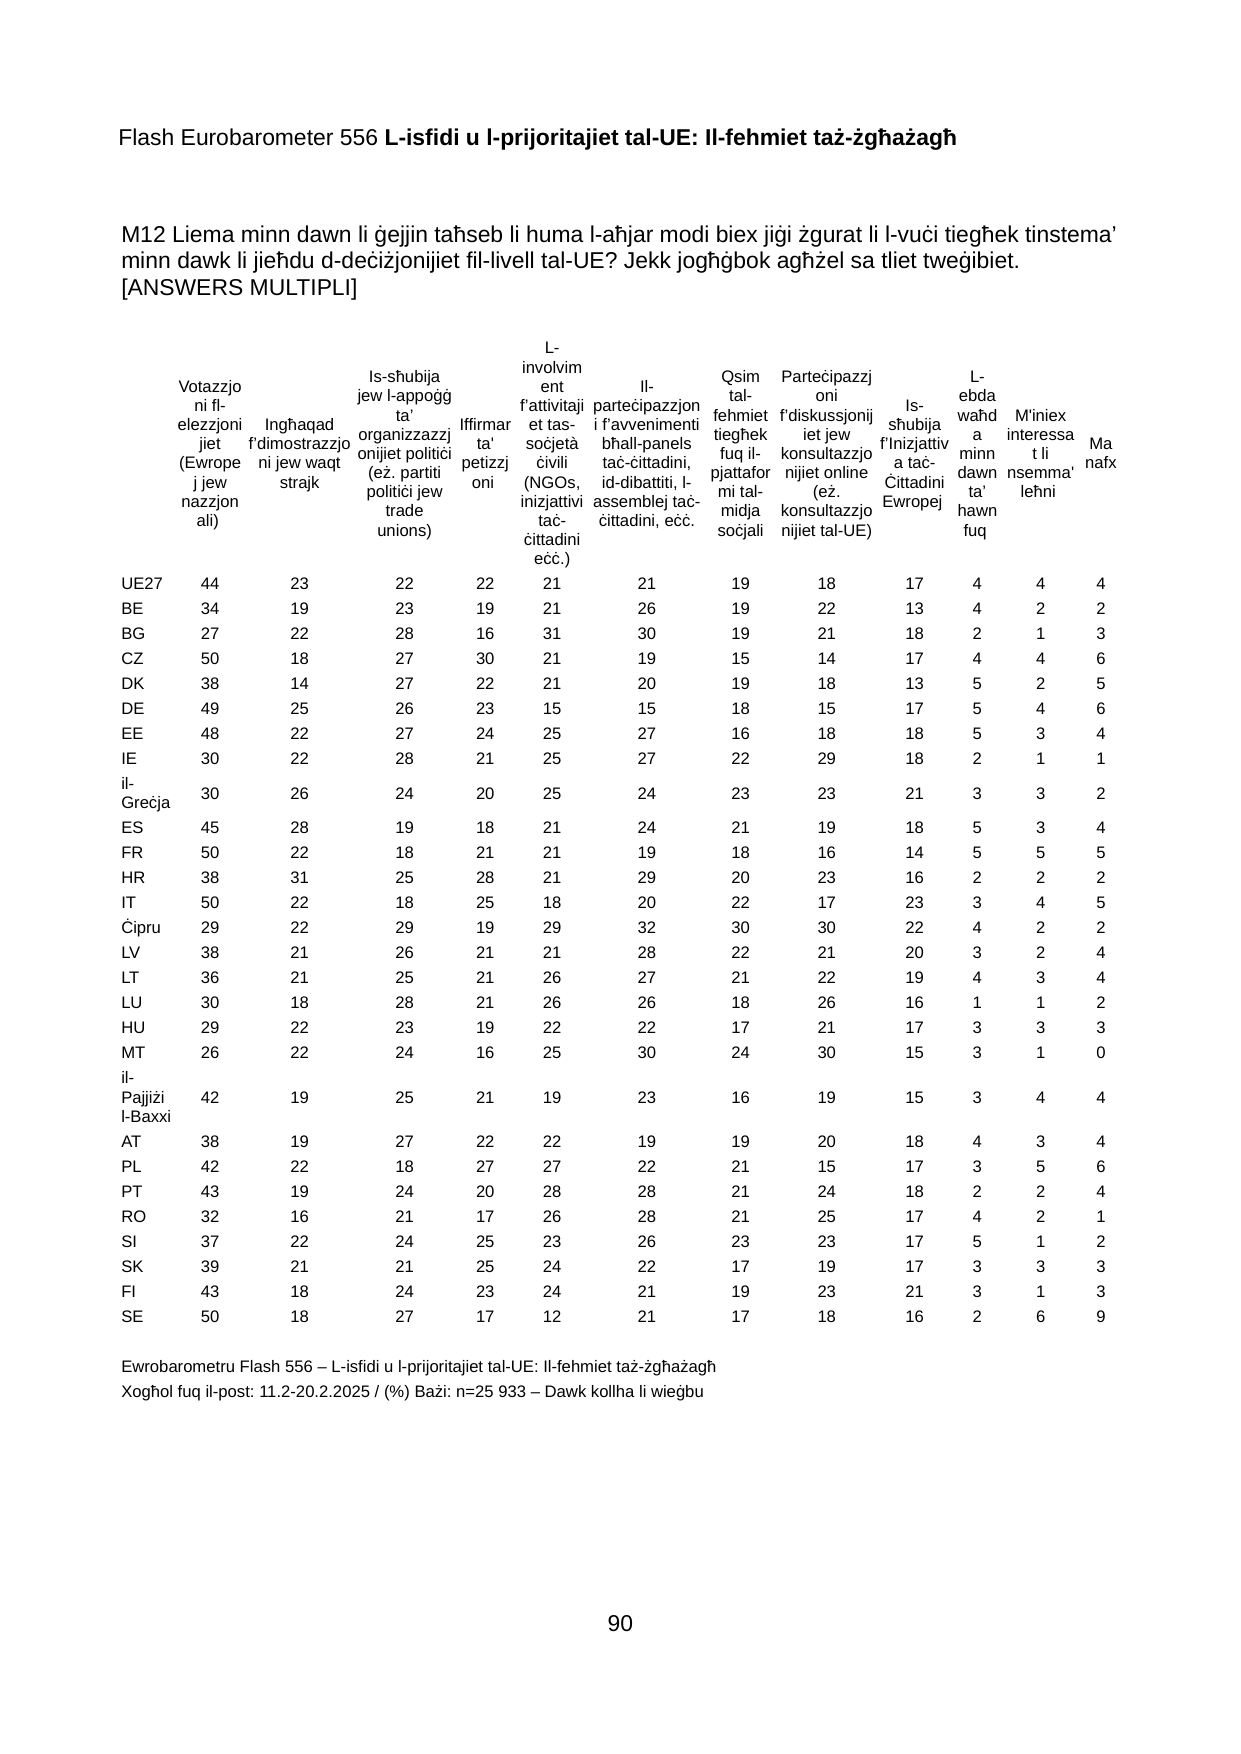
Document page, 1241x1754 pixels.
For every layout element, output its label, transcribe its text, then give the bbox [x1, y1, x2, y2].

table_cell 6 [1002, 1304, 1079, 1329]
table_cell SE [118, 1304, 174, 1329]
table_cell 5 [952, 1229, 1002, 1254]
table_cell 18 [877, 1129, 952, 1154]
table_cell 21 [515, 671, 589, 696]
table_cell 21 [455, 990, 515, 1015]
table_cell 3 [1079, 1254, 1123, 1279]
table_cell 2 [1079, 865, 1123, 890]
table_cell 18 [776, 671, 877, 696]
table_cell 5 [952, 840, 1002, 865]
table_cell 1 [1002, 1229, 1079, 1254]
table_cell 18 [776, 721, 877, 746]
table_cell 15 [589, 696, 704, 721]
table_cell 22 [776, 965, 877, 990]
table_cell [1079, 303, 1123, 335]
table_cell 18 [776, 1304, 877, 1329]
table_cell 4 [1079, 1129, 1123, 1154]
table_cell [515, 1329, 589, 1354]
table_cell 23 [704, 1229, 776, 1254]
table_cell 3 [1002, 1254, 1079, 1279]
table_cell 21 [704, 965, 776, 990]
table_cell 22 [515, 1015, 589, 1040]
table_cell 23 [776, 1229, 877, 1254]
table_cell 26 [776, 990, 877, 1015]
table_cell 27 [589, 746, 704, 771]
table_cell 36 [174, 965, 245, 990]
table_cell 24 [589, 771, 704, 815]
table_cell 27 [354, 721, 455, 746]
table_cell 24 [354, 771, 455, 815]
table_cell 21 [245, 1254, 353, 1279]
table_cell 23 [589, 1065, 704, 1129]
table_cell EE [118, 721, 174, 746]
table_cell 21 [515, 571, 589, 596]
table_cell 4 [1002, 571, 1079, 596]
table_cell 2 [952, 746, 1002, 771]
table_cell 50 [174, 646, 245, 671]
table_cell 5 [952, 671, 1002, 696]
table_cell [455, 303, 515, 335]
table_cell 16 [245, 1204, 353, 1229]
table_cell 28 [354, 621, 455, 646]
table_cell 19 [245, 1129, 353, 1154]
table_cell 2 [1002, 865, 1079, 890]
table_cell 19 [455, 915, 515, 940]
table_cell 5 [952, 696, 1002, 721]
table_cell 23 [515, 1229, 589, 1254]
table_cell 18 [245, 1279, 353, 1304]
table_cell 2 [1002, 940, 1079, 965]
table_cell [1002, 303, 1079, 335]
table_cell 18 [877, 1179, 952, 1204]
table_cell 23 [354, 1015, 455, 1040]
table_cell 4 [952, 571, 1002, 596]
table_cell Ingħaqad f’dimostrazzjoni jew waqt strajk [245, 335, 353, 571]
table_cell 38 [174, 671, 245, 696]
table_cell 18 [455, 815, 515, 840]
table_cell 18 [877, 815, 952, 840]
table_cell 1 [1079, 1204, 1123, 1229]
table_cell IT [118, 890, 174, 915]
table_cell 1 [1002, 990, 1079, 1015]
table_cell 18 [704, 696, 776, 721]
table_cell 1 [1002, 1040, 1079, 1065]
table_cell 3 [952, 890, 1002, 915]
table_cell 21 [877, 771, 952, 815]
table_cell 22 [245, 915, 353, 940]
table_cell 20 [455, 1179, 515, 1204]
table_cell 4 [952, 965, 1002, 990]
table_cell 23 [455, 1279, 515, 1304]
table_cell 3 [1002, 1129, 1079, 1154]
table_cell 21 [245, 965, 353, 990]
table_cell 18 [776, 571, 877, 596]
table_cell 24 [776, 1179, 877, 1204]
table_cell [118, 1329, 174, 1354]
table_cell 1 [1002, 621, 1079, 646]
table_cell 23 [354, 596, 455, 621]
table_cell Il-parteċipazzjoni f’avvenimenti bħall-panels taċ-ċittadini, id-dibattiti, l-assemblej taċ-ċittadini, eċċ. [589, 335, 704, 571]
table_cell 21 [455, 1065, 515, 1129]
table_cell 26 [245, 771, 353, 815]
table_cell 25 [455, 1229, 515, 1254]
table_cell 5 [1079, 840, 1123, 865]
table_cell 29 [174, 915, 245, 940]
table_cell [455, 1329, 515, 1354]
table_cell 15 [877, 1040, 952, 1065]
table_cell 26 [515, 1204, 589, 1229]
table_cell 27 [589, 965, 704, 990]
table_cell [704, 1329, 776, 1354]
table_cell 3 [1002, 771, 1079, 815]
table_cell 28 [245, 815, 353, 840]
table_cell 21 [589, 1304, 704, 1329]
table_cell 15 [877, 1065, 952, 1129]
table_cell 24 [455, 721, 515, 746]
table_cell 12 [515, 1304, 589, 1329]
table_cell 2 [952, 1304, 1002, 1329]
table_cell 18 [704, 840, 776, 865]
table_cell 16 [455, 1040, 515, 1065]
table_cell 38 [174, 940, 245, 965]
table_cell 4 [1079, 1179, 1123, 1204]
table_cell 2 [1002, 915, 1079, 940]
table_cell 22 [704, 940, 776, 965]
table_cell 4 [1002, 890, 1079, 915]
table_cell 2 [1002, 596, 1079, 621]
table_cell 50 [174, 1304, 245, 1329]
table_cell 21 [776, 940, 877, 965]
table_cell 37 [174, 1229, 245, 1254]
table_cell 3 [952, 1279, 1002, 1304]
table_cell 18 [877, 621, 952, 646]
table_cell 21 [877, 1279, 952, 1304]
table_cell 2 [1002, 1204, 1079, 1229]
table_cell 21 [704, 1204, 776, 1229]
table_cell Is-sħubija jew l-appoġġ ta’ organizzazzjonijiet politiċi (eż. partiti politiċi jew trade unions) [354, 335, 455, 571]
table_cell 13 [877, 671, 952, 696]
table_cell 30 [704, 915, 776, 940]
table_cell 50 [174, 890, 245, 915]
table_cell 15 [776, 1154, 877, 1179]
table_cell [952, 303, 1002, 335]
table_cell 15 [704, 646, 776, 671]
table_cell 27 [455, 1154, 515, 1179]
table_cell 14 [776, 646, 877, 671]
table_cell 22 [245, 890, 353, 915]
table_cell 29 [776, 746, 877, 771]
table_cell 19 [704, 621, 776, 646]
table_cell 31 [515, 621, 589, 646]
table_cell 30 [589, 621, 704, 646]
table_cell DK [118, 671, 174, 696]
table_cell Xogħol fuq il-post: 11.2-20.2.2025 / (%) Bażi: n=25 933 – Dawk kollha li wieġbu [118, 1379, 1123, 1404]
table_cell 17 [877, 1154, 952, 1179]
table_cell 17 [704, 1304, 776, 1329]
table_cell 23 [776, 865, 877, 890]
table_cell 19 [776, 1065, 877, 1129]
table_cell 21 [354, 1204, 455, 1229]
table_cell 34 [174, 596, 245, 621]
table_cell 19 [704, 1279, 776, 1304]
table_cell 19 [589, 1129, 704, 1154]
table_cell 2 [1079, 990, 1123, 1015]
table_cell 3 [952, 940, 1002, 965]
table_cell 27 [354, 1129, 455, 1154]
table_cell 20 [877, 940, 952, 965]
table_cell 23 [704, 771, 776, 815]
table_cell PL [118, 1154, 174, 1179]
table_cell 2 [1079, 1229, 1123, 1254]
table_cell [354, 1329, 455, 1354]
table_cell LV [118, 940, 174, 965]
table_cell 17 [877, 1229, 952, 1254]
table_cell Qsim tal-fehmiet tiegħek fuq il-pjattaformi tal-midja soċjali [704, 335, 776, 571]
table_cell 14 [245, 671, 353, 696]
table_cell 21 [589, 571, 704, 596]
table_cell 3 [1002, 1015, 1079, 1040]
table_cell 21 [515, 815, 589, 840]
table_cell 22 [455, 571, 515, 596]
table_cell 22 [455, 671, 515, 696]
table_cell RO [118, 1204, 174, 1229]
table_cell ES [118, 815, 174, 840]
table_cell 4 [952, 596, 1002, 621]
table_cell 16 [704, 721, 776, 746]
table_cell 16 [877, 865, 952, 890]
table_cell 50 [174, 840, 245, 865]
table_cell 22 [245, 1154, 353, 1179]
table_cell 25 [245, 696, 353, 721]
table_cell 27 [354, 671, 455, 696]
table_cell FI [118, 1279, 174, 1304]
table_cell 22 [354, 571, 455, 596]
table_cell 27 [354, 646, 455, 671]
table_cell [1079, 1329, 1123, 1354]
table_cell 16 [877, 990, 952, 1015]
table_cell 28 [354, 746, 455, 771]
table_cell 5 [952, 815, 1002, 840]
table_cell 25 [455, 1254, 515, 1279]
table_cell 29 [174, 1015, 245, 1040]
table_cell 23 [245, 571, 353, 596]
table_cell HR [118, 865, 174, 890]
table_cell 48 [174, 721, 245, 746]
table_cell LT [118, 965, 174, 990]
table_cell 5 [1079, 890, 1123, 915]
table_cell 22 [704, 890, 776, 915]
table_cell 30 [174, 746, 245, 771]
table_cell AT [118, 1129, 174, 1154]
table_cell 17 [877, 571, 952, 596]
table_cell Ewrobarometru Flash 556 – L-isfidi u l-prijoritajiet tal-UE: Il-fehmiet taż-żgħażagħ [118, 1354, 1123, 1379]
table_cell 21 [354, 1254, 455, 1279]
table_cell [589, 1329, 704, 1354]
table_cell 2 [1002, 671, 1079, 696]
table_cell 24 [704, 1040, 776, 1065]
table_cell FR [118, 840, 174, 865]
table_cell 21 [455, 940, 515, 965]
table_cell 0 [1079, 1040, 1123, 1065]
table_cell 30 [174, 990, 245, 1015]
table_cell [704, 303, 776, 335]
table_cell 27 [589, 721, 704, 746]
table_cell 1 [952, 990, 1002, 1015]
table_cell 42 [174, 1154, 245, 1179]
table_cell 19 [245, 1065, 353, 1129]
table_cell 21 [704, 1154, 776, 1179]
table_cell 2 [1079, 915, 1123, 940]
table_cell 25 [354, 865, 455, 890]
table_cell 21 [776, 1015, 877, 1040]
table_cell 22 [589, 1154, 704, 1179]
table_cell 17 [877, 696, 952, 721]
table_cell 28 [589, 1179, 704, 1204]
table_cell 27 [515, 1154, 589, 1179]
table_cell BE [118, 596, 174, 621]
table_cell SK [118, 1254, 174, 1279]
table_cell 4 [1079, 815, 1123, 840]
table_cell 25 [455, 890, 515, 915]
table_cell 5 [1002, 840, 1079, 865]
table_cell 21 [455, 840, 515, 865]
table_cell 24 [354, 1279, 455, 1304]
table_cell 4 [952, 915, 1002, 940]
table_cell 5 [952, 721, 1002, 746]
table_cell 3 [952, 1065, 1002, 1129]
table_cell 22 [589, 1254, 704, 1279]
table_cell [776, 303, 877, 335]
table_cell 31 [245, 865, 353, 890]
table_cell 21 [515, 940, 589, 965]
table_cell M'iniex interessat li nsemma' leħni [1002, 335, 1079, 571]
table_cell 19 [245, 596, 353, 621]
table_cell 22 [245, 1015, 353, 1040]
table_cell 17 [877, 646, 952, 671]
table_cell 3 [952, 1154, 1002, 1179]
table_cell 20 [776, 1129, 877, 1154]
table_cell 18 [354, 1154, 455, 1179]
table_cell 6 [1079, 696, 1123, 721]
table_cell 29 [354, 915, 455, 940]
table_cell 2 [952, 1179, 1002, 1204]
table_cell 5 [1002, 1154, 1079, 1179]
table_cell 20 [455, 771, 515, 815]
table_cell Is-sħubija f’Inizjattiva taċ-Ċittadini Ewropej [877, 335, 952, 571]
table_cell 27 [354, 1304, 455, 1329]
table_cell [589, 303, 704, 335]
table_cell 6 [1079, 646, 1123, 671]
table_cell 44 [174, 571, 245, 596]
table_cell 20 [704, 865, 776, 890]
table_cell 3 [1079, 1279, 1123, 1304]
table_cell 2 [1002, 1179, 1079, 1204]
table_cell PT [118, 1179, 174, 1204]
table_cell 24 [354, 1229, 455, 1254]
table_cell 22 [245, 1040, 353, 1065]
table_cell [776, 1329, 877, 1354]
table_cell 30 [589, 1040, 704, 1065]
table_cell 18 [245, 1304, 353, 1329]
table_cell [174, 303, 245, 335]
table_cell 18 [704, 990, 776, 1015]
table_cell 1 [1002, 1279, 1079, 1304]
table_cell 4 [1079, 1065, 1123, 1129]
table_cell 17 [877, 1015, 952, 1040]
table_cell 22 [704, 746, 776, 771]
table_cell SI [118, 1229, 174, 1254]
table_cell 22 [245, 746, 353, 771]
table_cell BG [118, 621, 174, 646]
table_cell 21 [515, 840, 589, 865]
table_cell 22 [245, 1229, 353, 1254]
table_cell 23 [877, 890, 952, 915]
table_cell 25 [515, 771, 589, 815]
table_cell 14 [877, 840, 952, 865]
table_cell 29 [589, 865, 704, 890]
table_cell 25 [515, 721, 589, 746]
table_cell 3 [1002, 815, 1079, 840]
table_cell 21 [455, 965, 515, 990]
table_cell 23 [776, 771, 877, 815]
table_cell 19 [245, 1179, 353, 1204]
table_cell MT [118, 1040, 174, 1065]
table_cell 21 [704, 1179, 776, 1204]
table_cell 17 [877, 1254, 952, 1279]
table_cell 16 [704, 1065, 776, 1129]
table_cell DE [118, 696, 174, 721]
table_cell 30 [776, 1040, 877, 1065]
table_cell 19 [455, 1015, 515, 1040]
table_cell 2 [952, 621, 1002, 646]
table_cell [245, 1329, 353, 1354]
table_cell 28 [589, 1204, 704, 1229]
table_cell 3 [952, 1040, 1002, 1065]
table_cell 25 [354, 1065, 455, 1129]
table_cell 25 [515, 746, 589, 771]
table_cell [174, 1329, 245, 1354]
table_cell 18 [877, 721, 952, 746]
table_cell 15 [776, 696, 877, 721]
table_cell 28 [515, 1179, 589, 1204]
table_cell 19 [877, 965, 952, 990]
table_cell 19 [589, 840, 704, 865]
table_cell 3 [1002, 965, 1079, 990]
table_cell 18 [354, 840, 455, 865]
table_cell 42 [174, 1065, 245, 1129]
table_cell 26 [354, 940, 455, 965]
table_cell 28 [455, 865, 515, 890]
table_cell 3 [952, 771, 1002, 815]
table_cell 4 [952, 1204, 1002, 1229]
table_cell 26 [589, 596, 704, 621]
table_cell 32 [589, 915, 704, 940]
table_cell 4 [1002, 646, 1079, 671]
table_cell [952, 1329, 1002, 1354]
table_cell 24 [354, 1040, 455, 1065]
table_cell [118, 335, 174, 571]
table_cell 16 [776, 840, 877, 865]
table_cell L-ebda waħda minn dawn ta’ hawn fuq [952, 335, 1002, 571]
table_cell 24 [589, 815, 704, 840]
table_cell 45 [174, 815, 245, 840]
table_cell 24 [515, 1254, 589, 1279]
table_cell 16 [455, 621, 515, 646]
table_cell 21 [455, 746, 515, 771]
table_cell 26 [589, 990, 704, 1015]
table_cell 26 [174, 1040, 245, 1065]
table_cell 21 [704, 815, 776, 840]
table_cell Votazzjoni fl-elezzjonijiet (Ewropej jew nazzjonali) [174, 335, 245, 571]
table_cell 6 [1079, 1154, 1123, 1179]
table_cell 17 [455, 1204, 515, 1229]
table_cell 22 [877, 915, 952, 940]
table_cell 18 [245, 646, 353, 671]
table_cell 4 [1079, 965, 1123, 990]
table_cell 19 [354, 815, 455, 840]
table_cell Parteċipazzjoni f’diskussjonijiet jew konsultazzjonijiet online (eż. konsultazzjonijiet tal-UE) [776, 335, 877, 571]
table_cell [515, 303, 589, 335]
table_cell 19 [455, 596, 515, 621]
table_cell 22 [589, 1015, 704, 1040]
table_cell 3 [1002, 721, 1079, 746]
table_cell 38 [174, 1129, 245, 1154]
table_cell L-involviment f’attivitajiet tas-soċjetà ċivili (NGOs, inizjattivi taċ-ċittadini eċċ.) [515, 335, 589, 571]
table_cell 39 [174, 1254, 245, 1279]
table_cell 22 [245, 840, 353, 865]
table_cell 2 [1079, 771, 1123, 815]
table_cell il-Pajjiżi l-Baxxi [118, 1065, 174, 1129]
table_cell il-Greċja [118, 771, 174, 815]
table_cell 25 [776, 1204, 877, 1229]
table_cell 22 [245, 621, 353, 646]
table_cell 30 [455, 646, 515, 671]
table_cell 21 [515, 646, 589, 671]
table_cell 5 [1079, 671, 1123, 696]
table_cell 19 [776, 815, 877, 840]
table_cell 18 [354, 890, 455, 915]
table_cell 22 [776, 596, 877, 621]
table_cell 29 [515, 915, 589, 940]
table_cell 17 [455, 1304, 515, 1329]
table_cell 27 [174, 621, 245, 646]
table_cell Iffirmar ta' petizzjoni [455, 335, 515, 571]
table_cell 18 [515, 890, 589, 915]
table_cell 21 [776, 621, 877, 646]
table_cell 26 [515, 990, 589, 1015]
table_cell 2 [1079, 596, 1123, 621]
table_cell 26 [354, 696, 455, 721]
table_cell 4 [1079, 721, 1123, 746]
table_cell 19 [704, 596, 776, 621]
table_cell [118, 303, 174, 335]
table_cell 2 [952, 865, 1002, 890]
table_cell 9 [1079, 1304, 1123, 1329]
table_cell 26 [515, 965, 589, 990]
table_cell 49 [174, 696, 245, 721]
table_cell 13 [877, 596, 952, 621]
table_cell 20 [589, 671, 704, 696]
table_cell Ċipru [118, 915, 174, 940]
table_cell 19 [704, 571, 776, 596]
table_cell 30 [174, 771, 245, 815]
table_cell 21 [589, 1279, 704, 1304]
table_cell 23 [776, 1279, 877, 1304]
table_cell 16 [877, 1304, 952, 1329]
table_cell 4 [1079, 940, 1123, 965]
table_cell 25 [515, 1040, 589, 1065]
table_cell 18 [877, 746, 952, 771]
table_cell 30 [776, 915, 877, 940]
table_cell [877, 1329, 952, 1354]
table_cell 4 [1079, 571, 1123, 596]
table_cell 24 [515, 1279, 589, 1304]
table_cell 17 [704, 1015, 776, 1040]
table_cell 17 [776, 890, 877, 915]
table_cell 15 [515, 696, 589, 721]
table_cell 4 [1002, 696, 1079, 721]
table_cell 17 [877, 1204, 952, 1229]
table_cell 18 [245, 990, 353, 1015]
table_cell 4 [952, 646, 1002, 671]
table_cell Ma nafx [1079, 335, 1123, 571]
table_cell 4 [1002, 1065, 1079, 1129]
table_cell 3 [1079, 1015, 1123, 1040]
table_cell 22 [455, 1129, 515, 1154]
table_cell 19 [776, 1254, 877, 1279]
table_cell 26 [589, 1229, 704, 1254]
table_cell 28 [589, 940, 704, 965]
table_cell 19 [704, 671, 776, 696]
table_cell 21 [245, 940, 353, 965]
table_cell 43 [174, 1279, 245, 1304]
table_cell 24 [354, 1179, 455, 1204]
table_cell [877, 303, 952, 335]
table_cell HU [118, 1015, 174, 1040]
table_cell 3 [952, 1254, 1002, 1279]
table_cell 19 [589, 646, 704, 671]
table_cell 4 [952, 1129, 1002, 1154]
table_cell 1 [1079, 746, 1123, 771]
table_cell [245, 303, 353, 335]
table_cell 22 [515, 1129, 589, 1154]
table_cell 21 [515, 865, 589, 890]
table_cell [354, 303, 455, 335]
table_cell LU [118, 990, 174, 1015]
table_cell 23 [455, 696, 515, 721]
table_cell IE [118, 746, 174, 771]
table_cell 32 [174, 1204, 245, 1229]
table_cell 3 [1079, 621, 1123, 646]
table_cell 25 [354, 965, 455, 990]
table_cell 17 [704, 1254, 776, 1279]
table_cell UE27 [118, 571, 174, 596]
table_cell 20 [589, 890, 704, 915]
table_cell 43 [174, 1179, 245, 1204]
table_cell 38 [174, 865, 245, 890]
table_header M12 Liema minn dawn li ġejjin taħseb li huma l-aħjar modi biex jiġi żgurat li l-vuċi tiegħek tinstema’ minn dawk li jieħdu d-deċiżjonijiet fil-livell tal-UE? Jekk jogħġbok agħżel sa tliet tweġibiet. [ANSWERS MULTIPLI] [118, 218, 1123, 303]
table_cell CZ [118, 646, 174, 671]
table_cell 19 [704, 1129, 776, 1154]
table_cell 3 [952, 1015, 1002, 1040]
table_cell 21 [515, 596, 589, 621]
table_cell 22 [245, 721, 353, 746]
table_cell 28 [354, 990, 455, 1015]
table_cell 1 [1002, 746, 1079, 771]
table_cell [1002, 1329, 1079, 1354]
table_cell 19 [515, 1065, 589, 1129]
